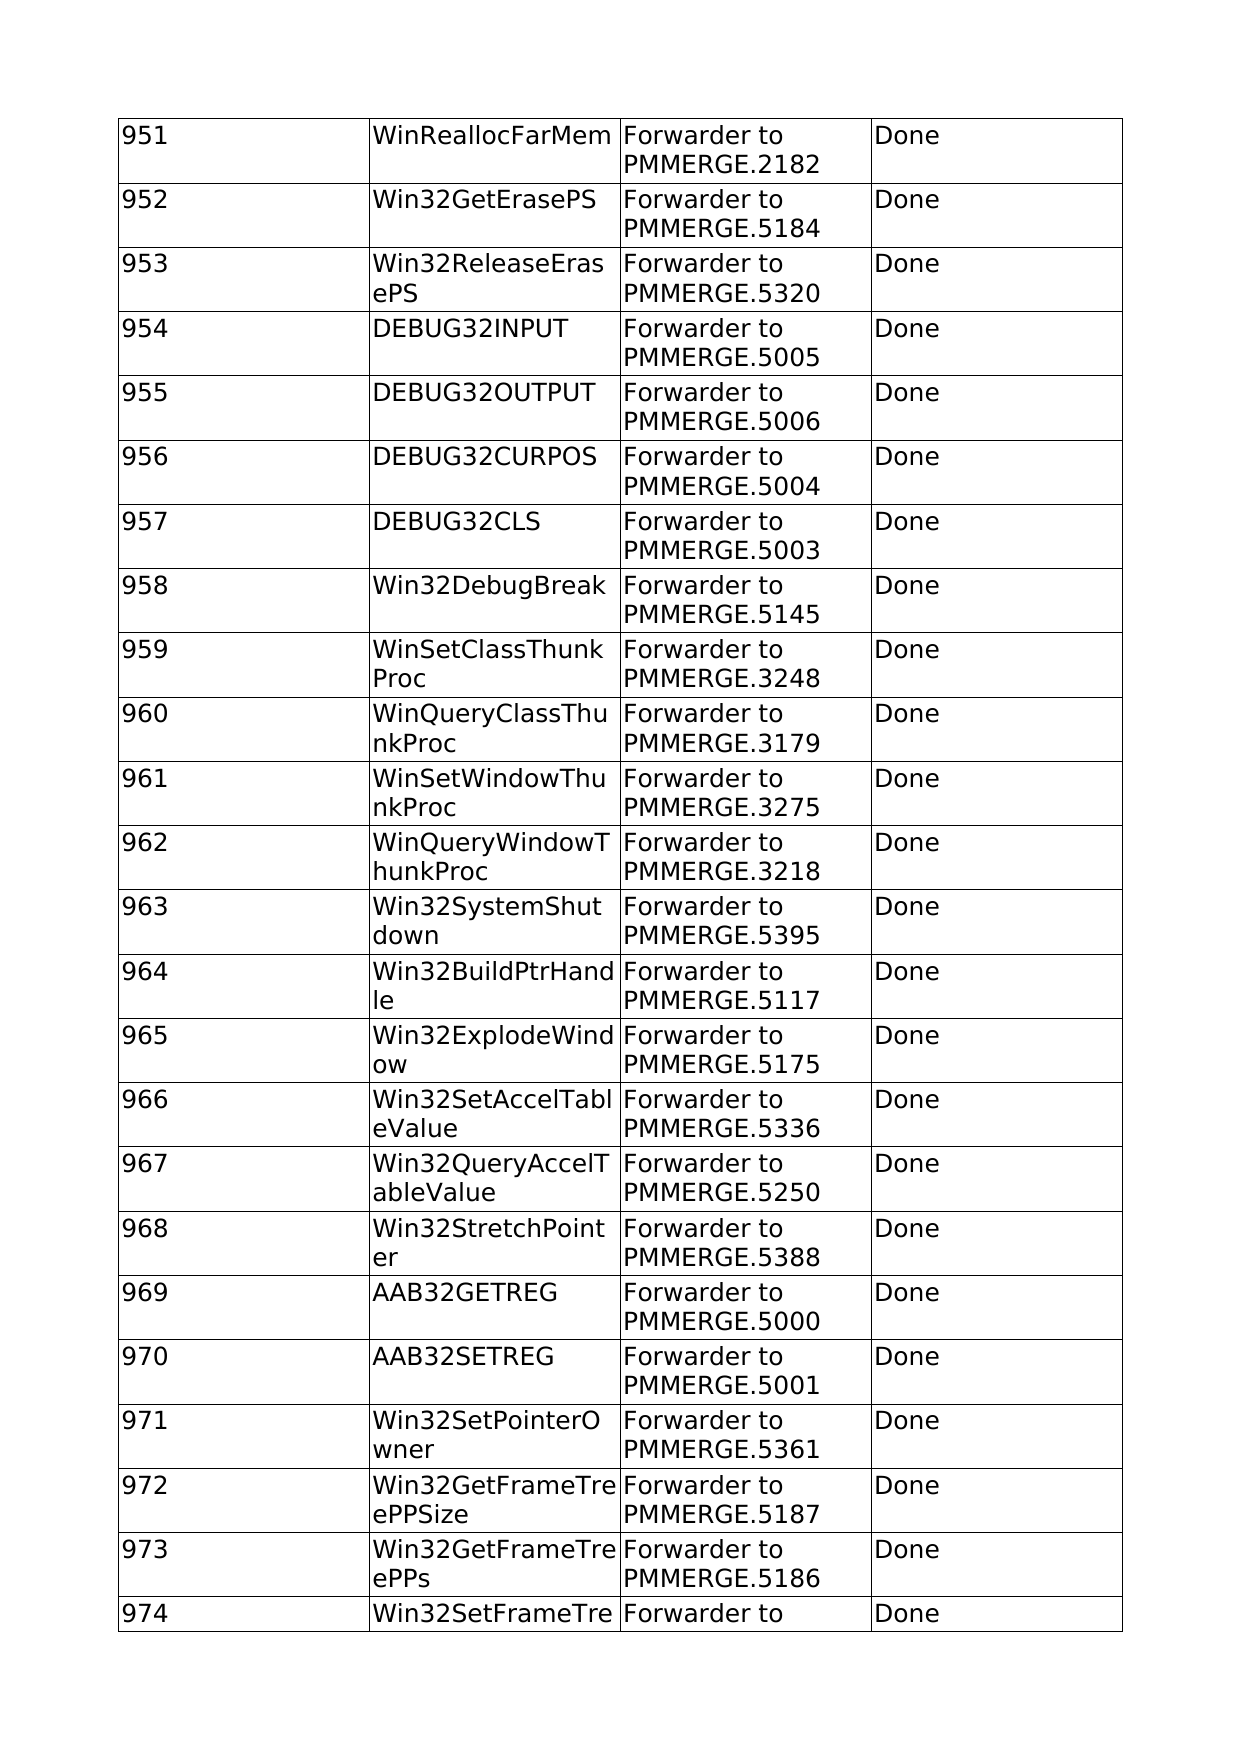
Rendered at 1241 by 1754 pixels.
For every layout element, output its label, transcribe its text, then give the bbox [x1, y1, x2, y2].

table_cell Forwarder to PMMERGE.2182 [621, 119, 871, 182]
table_cell Forwarder to PMMERGE.5117 [621, 955, 871, 1018]
table_cell Forwarder to PMMERGE.5003 [621, 505, 871, 568]
table_cell Forwarder to PMMERGE.5388 [621, 1212, 871, 1275]
table_cell Done [872, 119, 1122, 182]
table_cell DEBUG32INPUT [370, 312, 620, 375]
table_cell Done [872, 505, 1122, 568]
table_cell Done [872, 184, 1122, 247]
table_cell Forwarder to PMMERGE.5395 [621, 890, 871, 954]
table_cell 959 [119, 633, 369, 697]
table_cell Win32GetFrameTreePPs [370, 1533, 620, 1596]
table_cell 955 [119, 376, 369, 439]
table_cell Forwarder to PMMERGE.5361 [621, 1405, 871, 1468]
table_cell 954 [119, 312, 369, 375]
table_cell Forwarder to PMMERGE.5006 [621, 376, 871, 439]
table_cell Done [872, 1597, 1122, 1631]
table_cell Done [872, 762, 1122, 825]
table_cell Done [872, 1276, 1122, 1339]
table_cell AAB32GETREG [370, 1276, 620, 1339]
table_cell 957 [119, 505, 369, 568]
table_cell 960 [119, 698, 369, 761]
table_cell Forwarder to PMMERGE.5000 [621, 1276, 871, 1339]
table_cell WinReallocFarMem [370, 119, 620, 182]
table_cell Win32SetAccelTableValue [370, 1083, 620, 1146]
table_cell Forwarder to PMMERGE.3275 [621, 762, 871, 825]
table_cell DEBUG32CLS [370, 505, 620, 568]
table_cell Win32ExplodeWindow [370, 1019, 620, 1082]
table_cell Win32DebugBreak [370, 569, 620, 632]
table_cell Done [872, 1212, 1122, 1275]
table_cell 972 [119, 1469, 369, 1532]
table_cell 956 [119, 441, 369, 504]
table_cell Done [872, 248, 1122, 311]
table_cell Win32BuildPtrHandle [370, 955, 620, 1018]
table_cell Win32ReleaseErasePS [370, 248, 620, 311]
table_cell 970 [119, 1340, 369, 1403]
table_cell Done [872, 1469, 1122, 1532]
table_cell 968 [119, 1212, 369, 1275]
table_cell Win32QueryAccelTableValue [370, 1147, 620, 1211]
table_cell Forwarder to PMMERGE.3179 [621, 698, 871, 761]
table_cell Done [872, 1405, 1122, 1468]
table_cell 961 [119, 762, 369, 825]
table_cell 966 [119, 1083, 369, 1146]
table_cell 964 [119, 955, 369, 1018]
table_cell DEBUG32OUTPUT [370, 376, 620, 439]
table_cell 963 [119, 890, 369, 954]
table_cell 953 [119, 248, 369, 311]
table_cell Done [872, 569, 1122, 632]
table_cell 973 [119, 1533, 369, 1596]
table_cell Done [872, 1533, 1122, 1596]
table_cell Forwarder to PMMERGE.5005 [621, 312, 871, 375]
table_cell Win32StretchPointer [370, 1212, 620, 1275]
table_cell Win32GetFrameTreePPSize [370, 1469, 620, 1532]
table_cell Forwarder to PMMERGE.3248 [621, 633, 871, 697]
table_cell Forwarder to PMMERGE.5004 [621, 441, 871, 504]
table_cell Done [872, 312, 1122, 375]
table_cell Win32SetPointerOwner [370, 1405, 620, 1468]
table_cell Done [872, 376, 1122, 439]
table_cell Forwarder to PMMERGE.5175 [621, 1019, 871, 1082]
table_cell 969 [119, 1276, 369, 1339]
table_cell Forwarder to PMMERGE.5145 [621, 569, 871, 632]
table_cell 962 [119, 826, 369, 889]
table_cell AAB32SETREG [370, 1340, 620, 1403]
table_cell Forwarder to PMMERGE.5184 [621, 184, 871, 247]
table_cell 958 [119, 569, 369, 632]
table_cell Done [872, 698, 1122, 761]
table_cell Forwarder to PMMERGE.3218 [621, 826, 871, 889]
table_cell Done [872, 890, 1122, 954]
table_cell WinSetClassThunkProc [370, 633, 620, 697]
table_cell Win32GetErasePS [370, 184, 620, 247]
table_cell Done [872, 1340, 1122, 1403]
table_cell Done [872, 955, 1122, 1018]
table_cell Forwarder to [621, 1597, 871, 1631]
table_cell Done [872, 441, 1122, 504]
table_cell Win32SetFrameTre [370, 1597, 620, 1631]
table_cell Done [872, 1147, 1122, 1211]
table_cell Win32SystemShutdown [370, 890, 620, 954]
table_cell Forwarder to PMMERGE.5186 [621, 1533, 871, 1596]
table_cell 967 [119, 1147, 369, 1211]
table_cell WinQueryClassThunkProc [370, 698, 620, 761]
table_cell 974 [119, 1597, 369, 1631]
table_cell Done [872, 826, 1122, 889]
table_cell 951 [119, 119, 369, 182]
table_cell 971 [119, 1405, 369, 1468]
table_cell Forwarder to PMMERGE.5001 [621, 1340, 871, 1403]
table_cell 952 [119, 184, 369, 247]
table_cell DEBUG32CURPOS [370, 441, 620, 504]
table_cell Forwarder to PMMERGE.5320 [621, 248, 871, 311]
table_cell Done [872, 1083, 1122, 1146]
table_cell Forwarder to PMMERGE.5187 [621, 1469, 871, 1532]
table_cell 965 [119, 1019, 369, 1082]
table_cell Done [872, 633, 1122, 697]
table_cell Forwarder to PMMERGE.5250 [621, 1147, 871, 1211]
table_cell Forwarder to PMMERGE.5336 [621, 1083, 871, 1146]
table_cell Done [872, 1019, 1122, 1082]
table_cell WinSetWindowThunkProc [370, 762, 620, 825]
table_cell WinQueryWindowThunkProc [370, 826, 620, 889]
